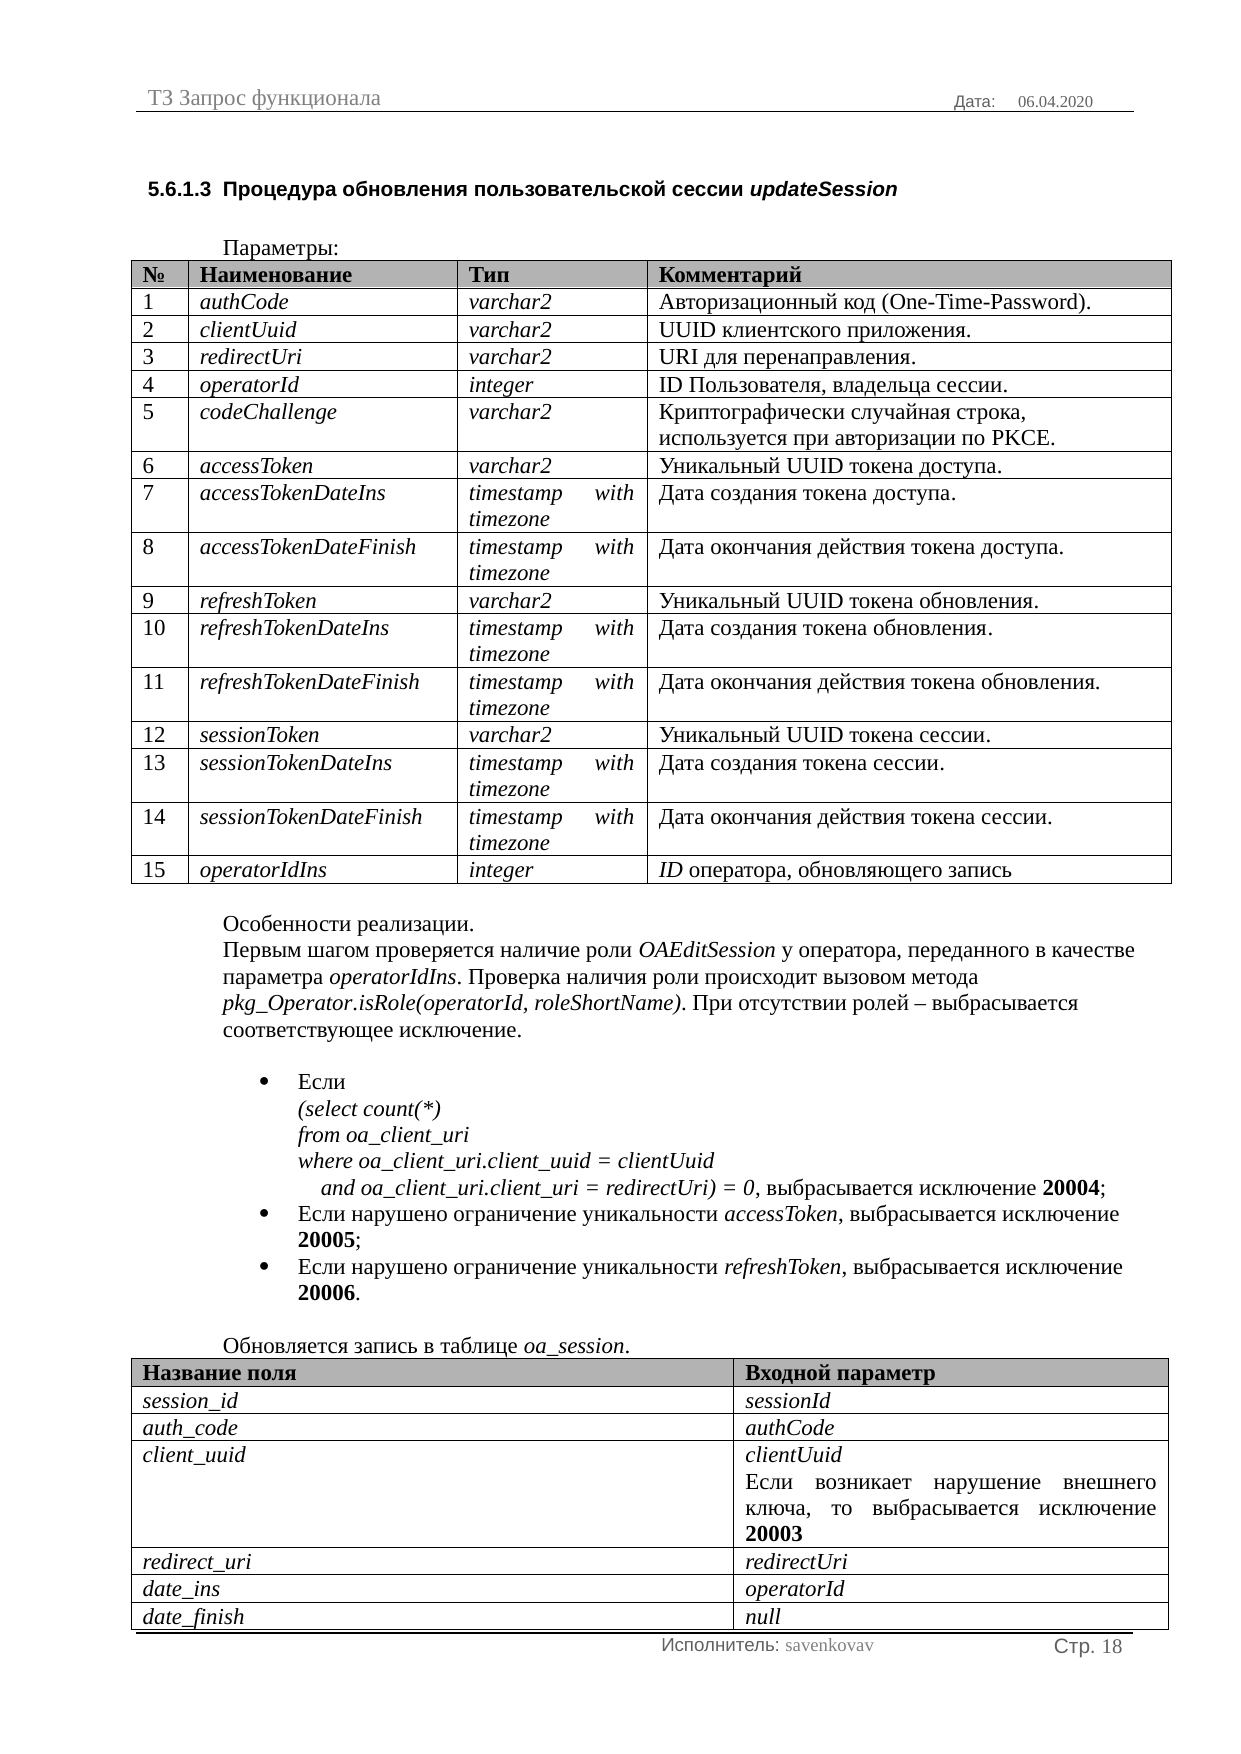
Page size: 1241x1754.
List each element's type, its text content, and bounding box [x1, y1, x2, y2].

table_header Комментарий [648, 261, 1171, 287]
subtitle Процедура обновления пользовательской сессии updateSession [148, 177, 1152, 201]
table_cell varchar2 [458, 289, 647, 315]
list Если (select count(*) from oa_client_uri where oa_client_uri.client_uuid = clientUuid and oa_client_uri.client_uri = redirectUri) = 0, выбрасывается исключение 20004; [260, 1068, 1152, 1200]
table_cell operatorId [189, 371, 457, 397]
table_header Входной параметр [734, 1359, 1168, 1386]
table_cell ID оператора, обновляющего запись [648, 856, 1171, 883]
table_cell Криптографически случайная строка, используется при авторизации по PKCE. [648, 398, 1171, 451]
table_cell accessTokenDateIns [189, 479, 457, 532]
table_cell accessTokenDateFinish [189, 533, 457, 586]
table_cell timestamp with timezone [458, 479, 647, 532]
table_cell ID Пользователя, владельца сессии. [648, 371, 1171, 397]
table_cell Дата окончания действия токена обновления. [648, 668, 1171, 721]
table_cell Дата создания токена доступа. [648, 479, 1171, 532]
table_cell 11 [132, 668, 188, 721]
table_cell sessionTokenDateIns [189, 749, 457, 802]
list Если нарушено ограничение уникальности refreshToken, выбрасывается исключение 20006. [260, 1253, 1152, 1306]
table_cell 6 [132, 452, 188, 478]
table_cell refreshTokenDateIns [189, 614, 457, 667]
table_cell varchar2 [458, 398, 647, 451]
table_cell 9 [132, 587, 188, 613]
table_cell date_ins [132, 1575, 733, 1602]
table_cell UUID клиентского приложения. [648, 316, 1171, 342]
table_cell 1 [132, 289, 188, 315]
table_cell varchar2 [458, 722, 647, 748]
table_cell null [734, 1603, 1168, 1629]
table_cell Авторизационный код (One-Time-Password). [648, 289, 1171, 315]
table_cell refreshToken [189, 587, 457, 613]
table_cell redirectUri [189, 343, 457, 369]
table_cell integer [458, 856, 647, 883]
text Обновляется запись в таблице oa_session. [223, 1332, 1152, 1358]
table_cell redirectUri [734, 1548, 1168, 1574]
table_cell 12 [132, 722, 188, 748]
table_cell redirect_uri [132, 1548, 733, 1574]
table_cell Дата создания токена обновления. [648, 614, 1171, 667]
table_cell 3 [132, 343, 188, 369]
table_cell Уникальный UUID токена доступа. [648, 452, 1171, 478]
table_cell timestamp with timezone [458, 668, 647, 721]
table_header Название поля [132, 1359, 733, 1386]
table_cell 13 [132, 749, 188, 802]
table_cell sessionToken [189, 722, 457, 748]
table_cell sessionTokenDateFinish [189, 803, 457, 855]
table_cell Дата окончания действия токена доступа. [648, 533, 1171, 586]
table_cell timestamp with timezone [458, 533, 647, 586]
table_cell date_finish [132, 1603, 733, 1629]
table_header № [132, 261, 188, 287]
table_cell Уникальный UUID токена сессии. [648, 722, 1171, 748]
table_cell sessionId [734, 1387, 1168, 1413]
table_cell varchar2 [458, 587, 647, 613]
table_cell 4 [132, 371, 188, 397]
table_cell URI для перенаправления. [648, 343, 1171, 369]
table_cell Дата окончания действия токена сессии. [648, 803, 1171, 855]
table_cell varchar2 [458, 343, 647, 369]
table_cell integer [458, 371, 647, 397]
table_cell session_id [132, 1387, 733, 1413]
table_cell 2 [132, 316, 188, 342]
table_cell authСode [189, 289, 457, 315]
table_cell clientUuid Если возникает нарушение внешнего ключа, то выбрасывается исключение 20003 [734, 1441, 1168, 1547]
table_cell timestamp with timezone [458, 803, 647, 855]
text Параметры: [223, 234, 1152, 260]
table_cell Дата создания токена сессии. [648, 749, 1171, 802]
table_header Наименование [189, 261, 457, 287]
table_cell varchar2 [458, 316, 647, 342]
table_cell varchar2 [458, 452, 647, 478]
table_cell operatorIdIns [189, 856, 457, 883]
table_cell 8 [132, 533, 188, 586]
table_cell client_uuid [132, 1441, 733, 1547]
table_cell 14 [132, 803, 188, 855]
table_cell Уникальный UUID токена обновления. [648, 587, 1171, 613]
list Если нарушено ограничение уникальности accessToken, выбрасывается исключение 20005; [260, 1200, 1152, 1253]
text Особенности реализации. [223, 910, 1152, 937]
table_cell 7 [132, 479, 188, 532]
table_cell refreshTokenDateFinish [189, 668, 457, 721]
table_cell 5 [132, 398, 188, 451]
table_cell timestamp with timezone [458, 614, 647, 667]
table_cell 15 [132, 856, 188, 883]
table_cell timestamp with timezone [458, 749, 647, 802]
table_cell operatorId [734, 1575, 1168, 1602]
table_cell codeChallenge [189, 398, 457, 451]
table_cell auth_code [132, 1414, 733, 1440]
table_cell 10 [132, 614, 188, 667]
table_cell accessToken [189, 452, 457, 478]
text Первым шагом проверяется наличие роли OAEditSession у оператора, переданного в качестве параметра operatorIdIns. Проверка наличия роли происходит вызовом метода pkg_Operator.isRole(operatorId, roleShortName). При отсутствии ролей – выбрасывается соответствующее исключение. [223, 937, 1152, 1042]
table_cell clientUuid [189, 316, 457, 342]
table_header Тип [458, 261, 647, 287]
table_cell authСode [734, 1414, 1168, 1440]
